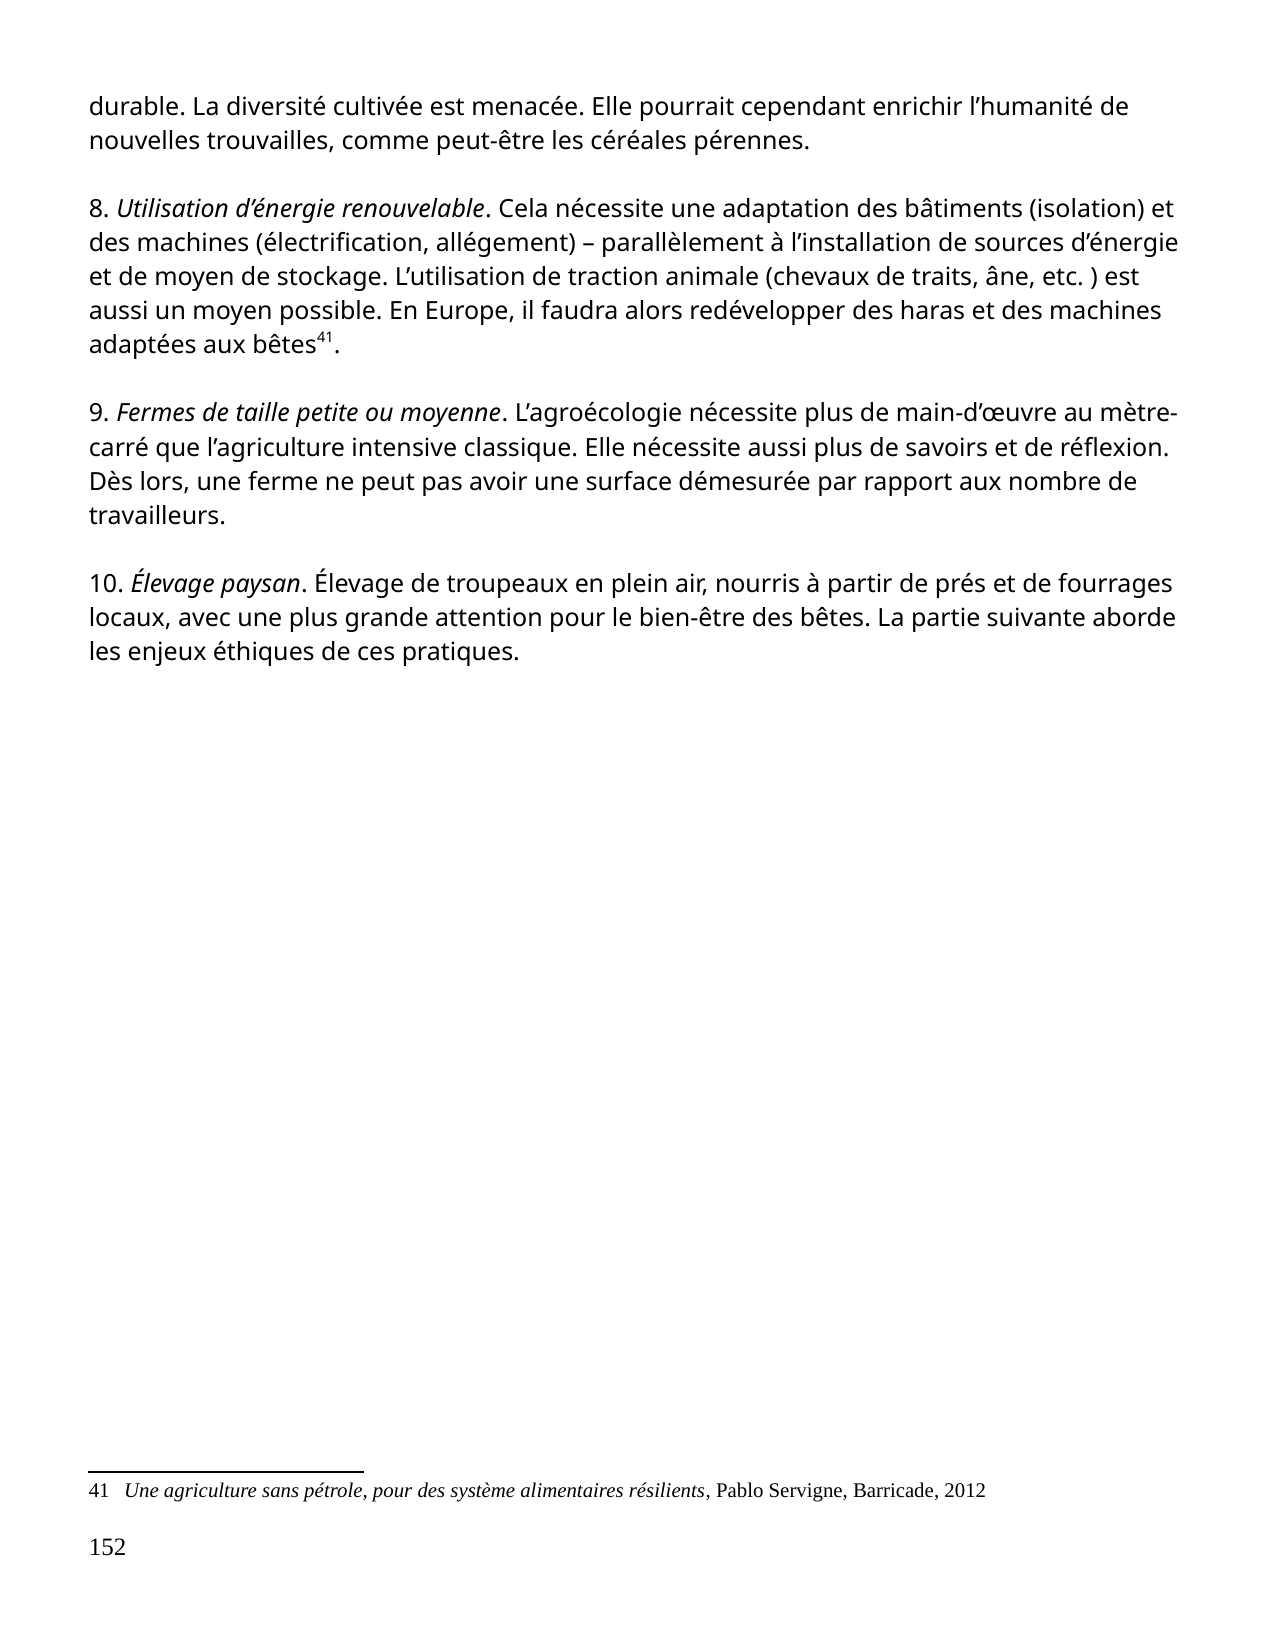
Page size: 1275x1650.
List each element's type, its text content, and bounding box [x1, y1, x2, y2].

text 9. Fermes de taille petite ou moyenne. L’agroécologie nécessite plus de main-d’œuvre au mètre-carré que l’agriculture intensive classique. Elle nécessite aussi plus de savoirs et de réflexion. Dès lors, une ferme ne peut pas avoir une surface démesurée par rapport aux nombre de travailleurs. [88, 395, 1186, 531]
text 10. Élevage paysan. Élevage de troupeaux en plein air, nourris à partir de prés et de fourrages locaux, avec une plus grande attention pour le bien-être des bêtes. La partie suivante aborde les enjeux éthiques de ces pratiques. [88, 565, 1186, 668]
text 8. Utilisation d’énergie renouvelable. Cela nécessite une adaptation des bâtiments (isolation) et des machines (électrification, allégement) – parallèlement à l’installation de sources d’énergie et de moyen de stockage. L’utilisation de traction animale (chevaux de traits, âne, etc. ) est aussi un moyen possible. En Europe, il faudra alors redévelopper des haras et des machines adaptées aux bêtes. [88, 191, 1186, 361]
text Une agriculture sans pétrole, pour des système alimentaires résilients, Pablo Servigne, Barricade, 2012 [88, 1478, 1186, 1502]
text durable. La diversité cultivée est menacée. Elle pourrait cependant enrichir l’humanité de nouvelles trouvailles, comme peut-être les céréales pérennes. [88, 88, 1186, 157]
